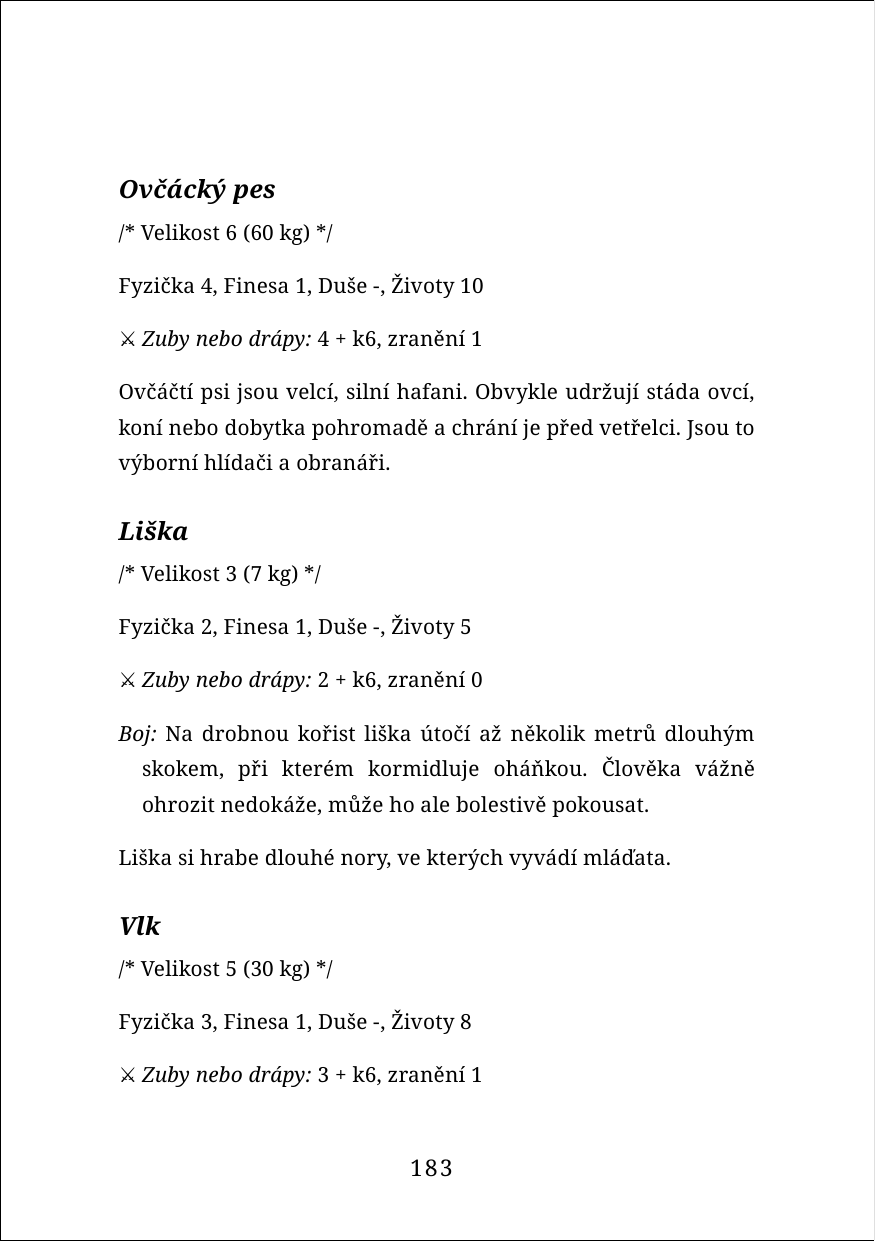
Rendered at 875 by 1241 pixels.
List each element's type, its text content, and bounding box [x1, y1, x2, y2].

subtitle Liška [118, 513, 756, 547]
subtitle Vlk [118, 908, 756, 942]
text Fyzička 2, Finesa 1, Duše -, Životy 5 [118, 612, 756, 641]
subtitle Ovčácký pes [118, 172, 756, 206]
text Fyzička 3, Finesa 1, Duše -, Životy 8 [118, 1007, 756, 1036]
text /* Velikost 5 (30 kg) */ [118, 954, 756, 982]
text /* Velikost 6 (60 kg) */ [118, 218, 756, 246]
text ⚔ Zuby nebo drápy: 4 + k6, zranění 1 [118, 324, 756, 352]
text ⚔ Zuby nebo drápy: 3 + k6, zranění 1 [118, 1060, 756, 1089]
text Boj: Na drobnou kořist liška útočí až několik metrů dlouhým skokem, při kterém kormidluje oháňkou. Člověka vážně ohrozit nedokáže, může ho ale bolestivě pokousat. [118, 719, 756, 818]
text Fyzička 4, Finesa 1, Duše -, Životy 10 [118, 271, 756, 299]
text ⚔ Zuby nebo drápy: 2 + k6, zranění 0 [118, 666, 756, 694]
text /* Velikost 3 (7 kg) */ [118, 559, 756, 588]
text Liška si hrabe dlouhé nory, ve kterých vyvádí mláďata. [118, 843, 756, 872]
text Ovčáčtí psi jsou velcí, silní hafani. Obvykle udržují stáda ovcí, koní nebo dobytka pohromadě a chrání je před vetřelci. Jsou to výborní hlídači a obranáři. [118, 377, 756, 477]
